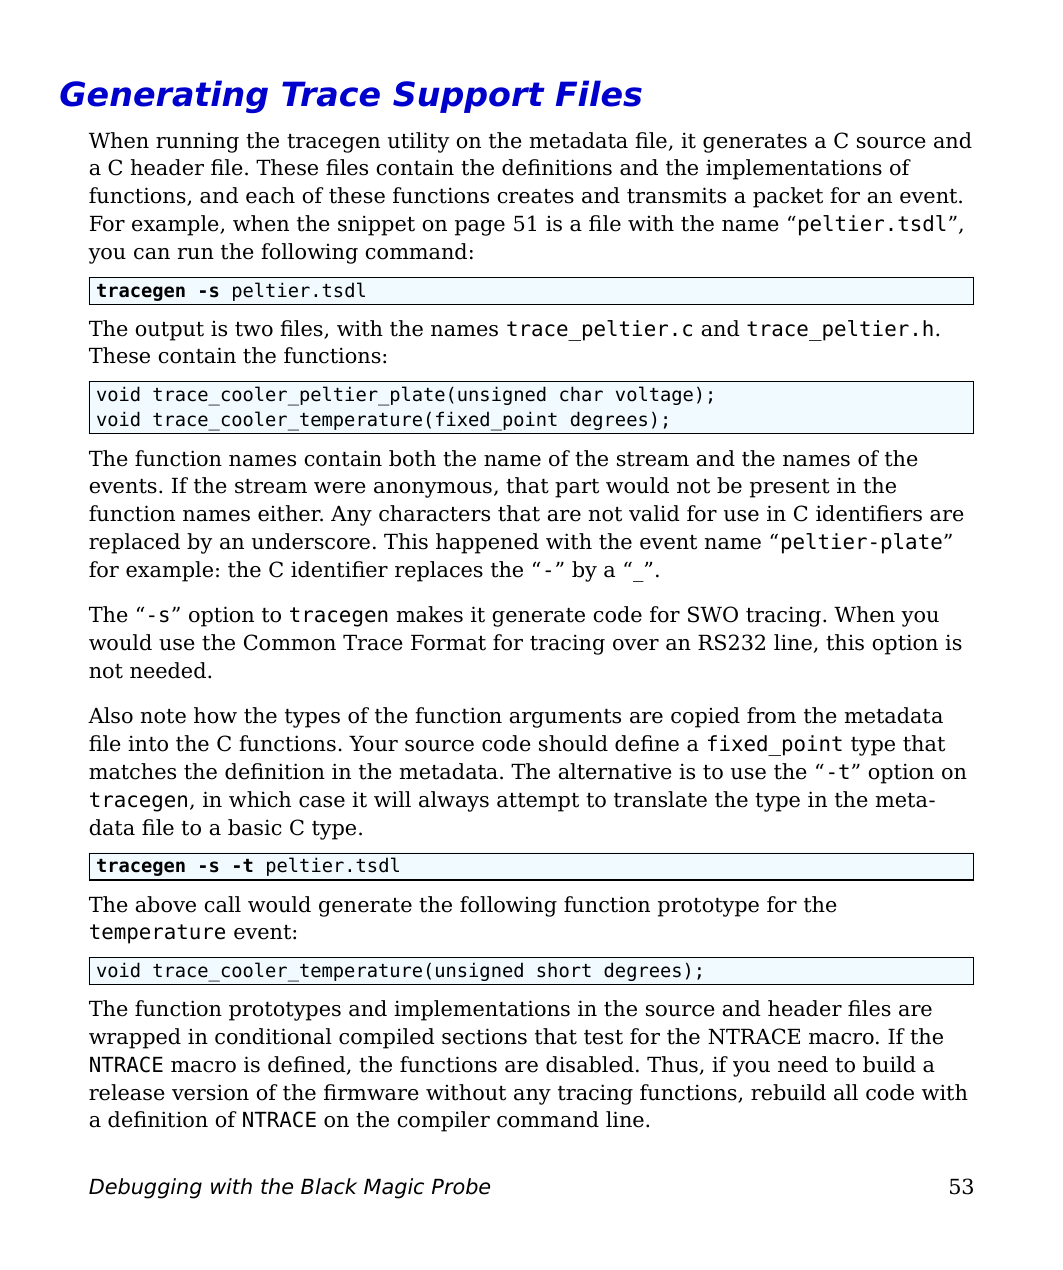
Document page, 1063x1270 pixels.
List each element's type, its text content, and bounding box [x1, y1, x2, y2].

text tracegen -s peltier.tsdl [90, 278, 973, 304]
text Also note how the types of the function arguments are copied from the metadata file into the C functions. Your source code should define a fixed_point type that matches the definition in the metadata. The alternative is to use the “-t” option on tracegen, in which case it will always attempt to translate the type in the meta­data file to a basic C type. [88, 704, 974, 840]
text void trace_cooler_peltier_plate(unsigned char voltage); [90, 382, 973, 406]
text The function prototypes and implementations in the source and header files are wrapped in conditional compiled sections that test for the NTRACE macro. If the NTRACE macro is defined, the functions are disabled. Thus, if you need to build a release version of the firmware without any tracing functions, rebuild all code with a definition of NTRACE on the compiler command line. [88, 997, 974, 1133]
text The output is two files, with the names trace_peltier.c and trace_peltier.h. These contain the functions: [88, 317, 974, 369]
text tracegen -s -t peltier.tsdl [90, 854, 973, 879]
text The function names contain both the name of the stream and the names of the events. If the stream were anonymous, that part would not be present in the function names either. Any characters that are not valid for use in C identifiers are replaced by an underscore. This happened with the event name “peltier-plate” for example: the C identifier replaces the “-” by a “_”. [88, 447, 974, 582]
text When running the tracegen utility on the metadata file, it generates a C source and a C header file. These files contain the definitions and the implementations of functions, and each of these functions creates and transmits a packet for an event. For example, when the snippet on page 51 is a file with the name “peltier.tsdl”, you can run the following command: [88, 129, 974, 264]
text void trace_cooler_temperature(fixed_point degrees); [90, 406, 973, 433]
subtitle Generating Trace Support Files [59, 75, 974, 114]
text The above call would generate the following function prototype for the temperature event: [88, 893, 974, 945]
text void trace_cooler_temperature(unsigned short degrees); [90, 958, 973, 984]
text The “-s” option to tracegen makes it generate code for SWO tracing. When you would use the Common Trace Format for tracing over an RS232 line, this option is not needed. [88, 603, 974, 683]
